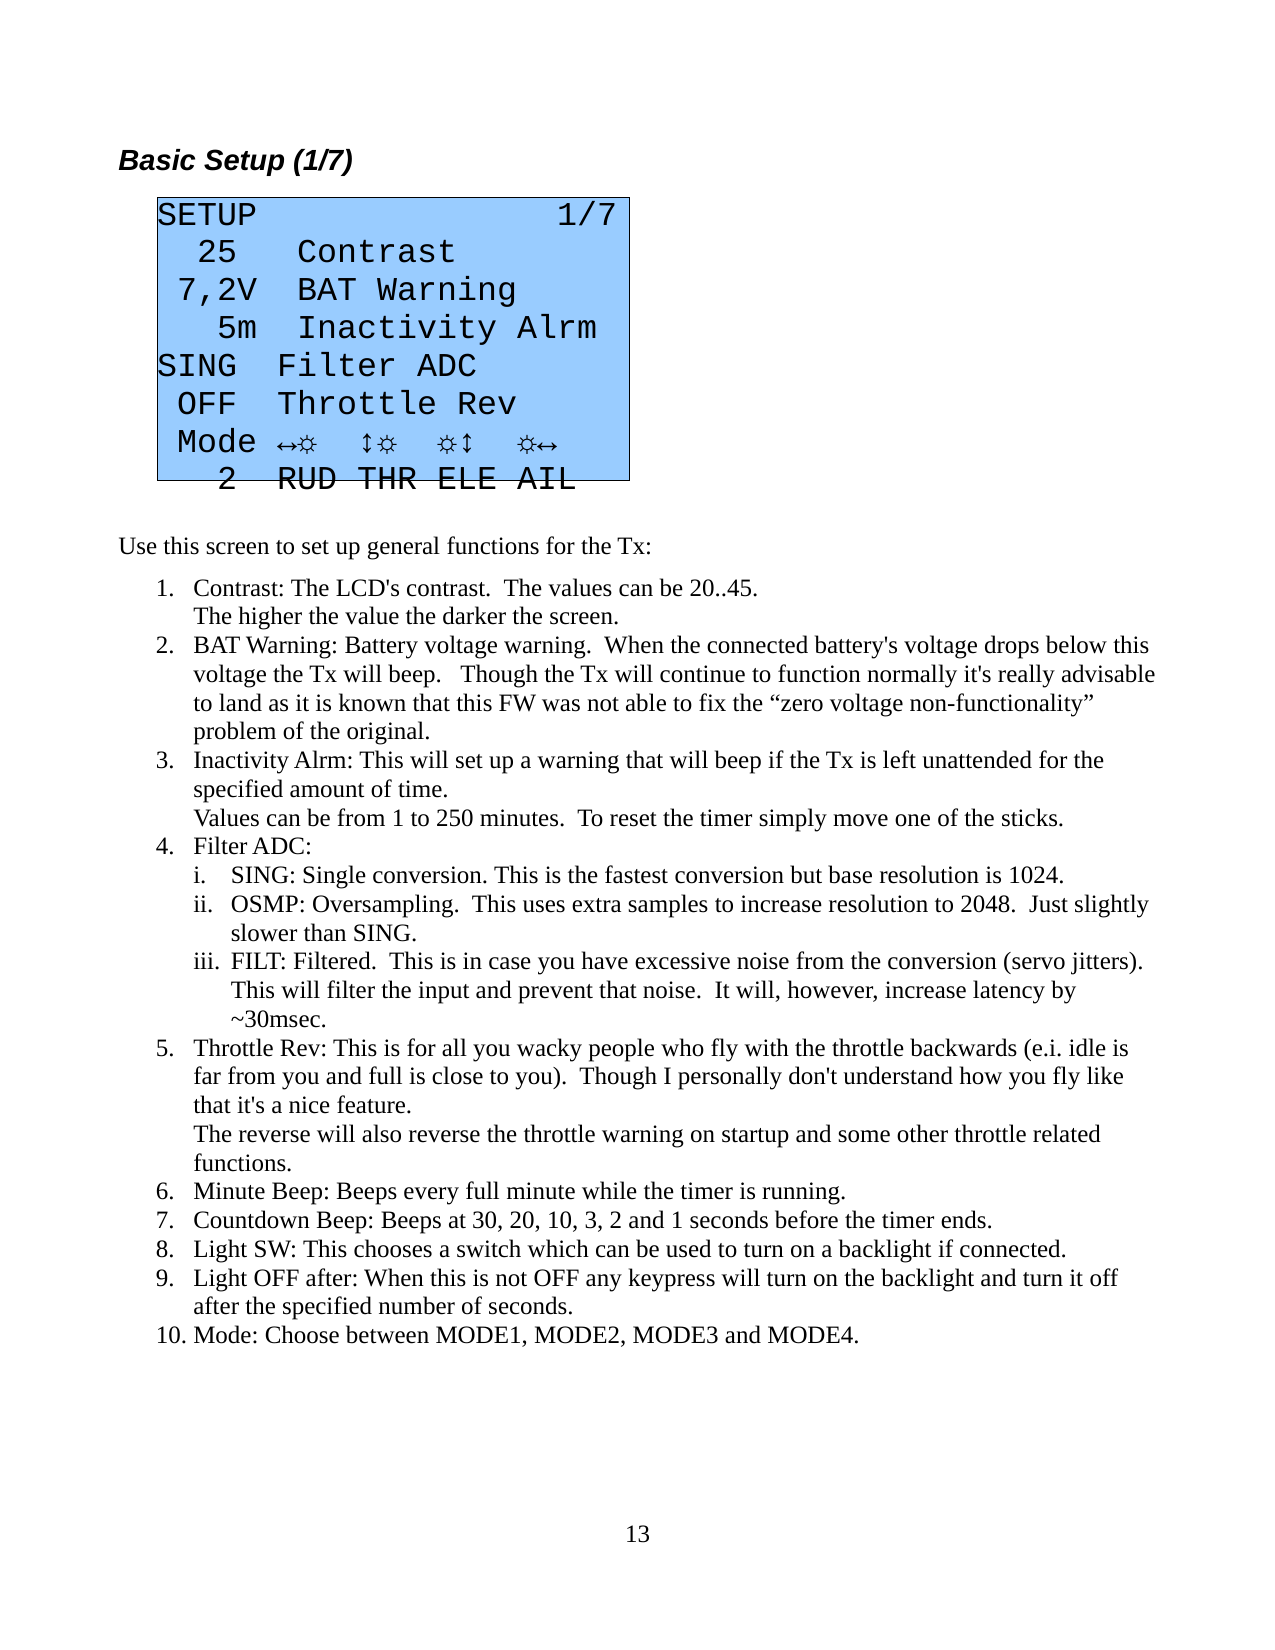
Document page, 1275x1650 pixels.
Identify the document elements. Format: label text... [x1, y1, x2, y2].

list Filter ADC: [156, 831, 1157, 860]
text Use this screen to set up general functions for the Tx: [118, 531, 1157, 560]
list Light SW: This chooses a switch which can be used to turn on a backlight if connected. [156, 1234, 1157, 1263]
list Mode: Choose between MODE1, MODE2, MODE3 and MODE4. [156, 1320, 1157, 1349]
list Throttle Rev: This is for all you wacky people who fly with the throttle backwards (e.i. idle is far from you and full is close to you). Though I personally don't understand how you fly like that it's a nice feature. The reverse will also reverse the throttle warning on startup and some other throttle related functions. [156, 1033, 1157, 1176]
list OSMP: Oversampling. This uses extra samples to increase resolution to 2048. Just slightly slower than SING. [193, 889, 1157, 946]
subtitle Basic Setup (1/7) [118, 143, 1157, 177]
list Contrast: The LCD's contrast. The values can be 20..45. The higher the value the darker the screen. [156, 573, 1157, 630]
list Minute Beep: Beeps every full minute while the timer is running. [156, 1176, 1157, 1205]
list BAT Warning: Battery voltage warning. When the connected battery's voltage drops below this voltage the Tx will beep. Though the Tx will continue to function normally it's really advisable to land as it is known that this FW was not able to fix the “zero voltage non-functionality” problem of the original. [156, 630, 1157, 745]
list FILT: Filtered. This is in case you have excessive noise from the conversion (servo jitters). This will filter the input and prevent that noise. It will, however, increase latency by ~30msec. [193, 946, 1157, 1033]
list Light OFF after: When this is not OFF any keypress will turn on the backlight and turn it off after the specified number of seconds. [156, 1263, 1157, 1320]
list Countdown Beep: Beeps at 30, 20, 10, 3, 2 and 1 seconds before the timer ends. [156, 1205, 1157, 1234]
list Inactivity Alrm: This will set up a warning that will beep if the Tx is left unattended for the specified amount of time. Values can be from 1 to 250 minutes. To reset the timer simply move one of the sticks. [156, 745, 1157, 831]
list SING: Single conversion. This is the fastest conversion but base resolution is 1024. [193, 860, 1157, 889]
